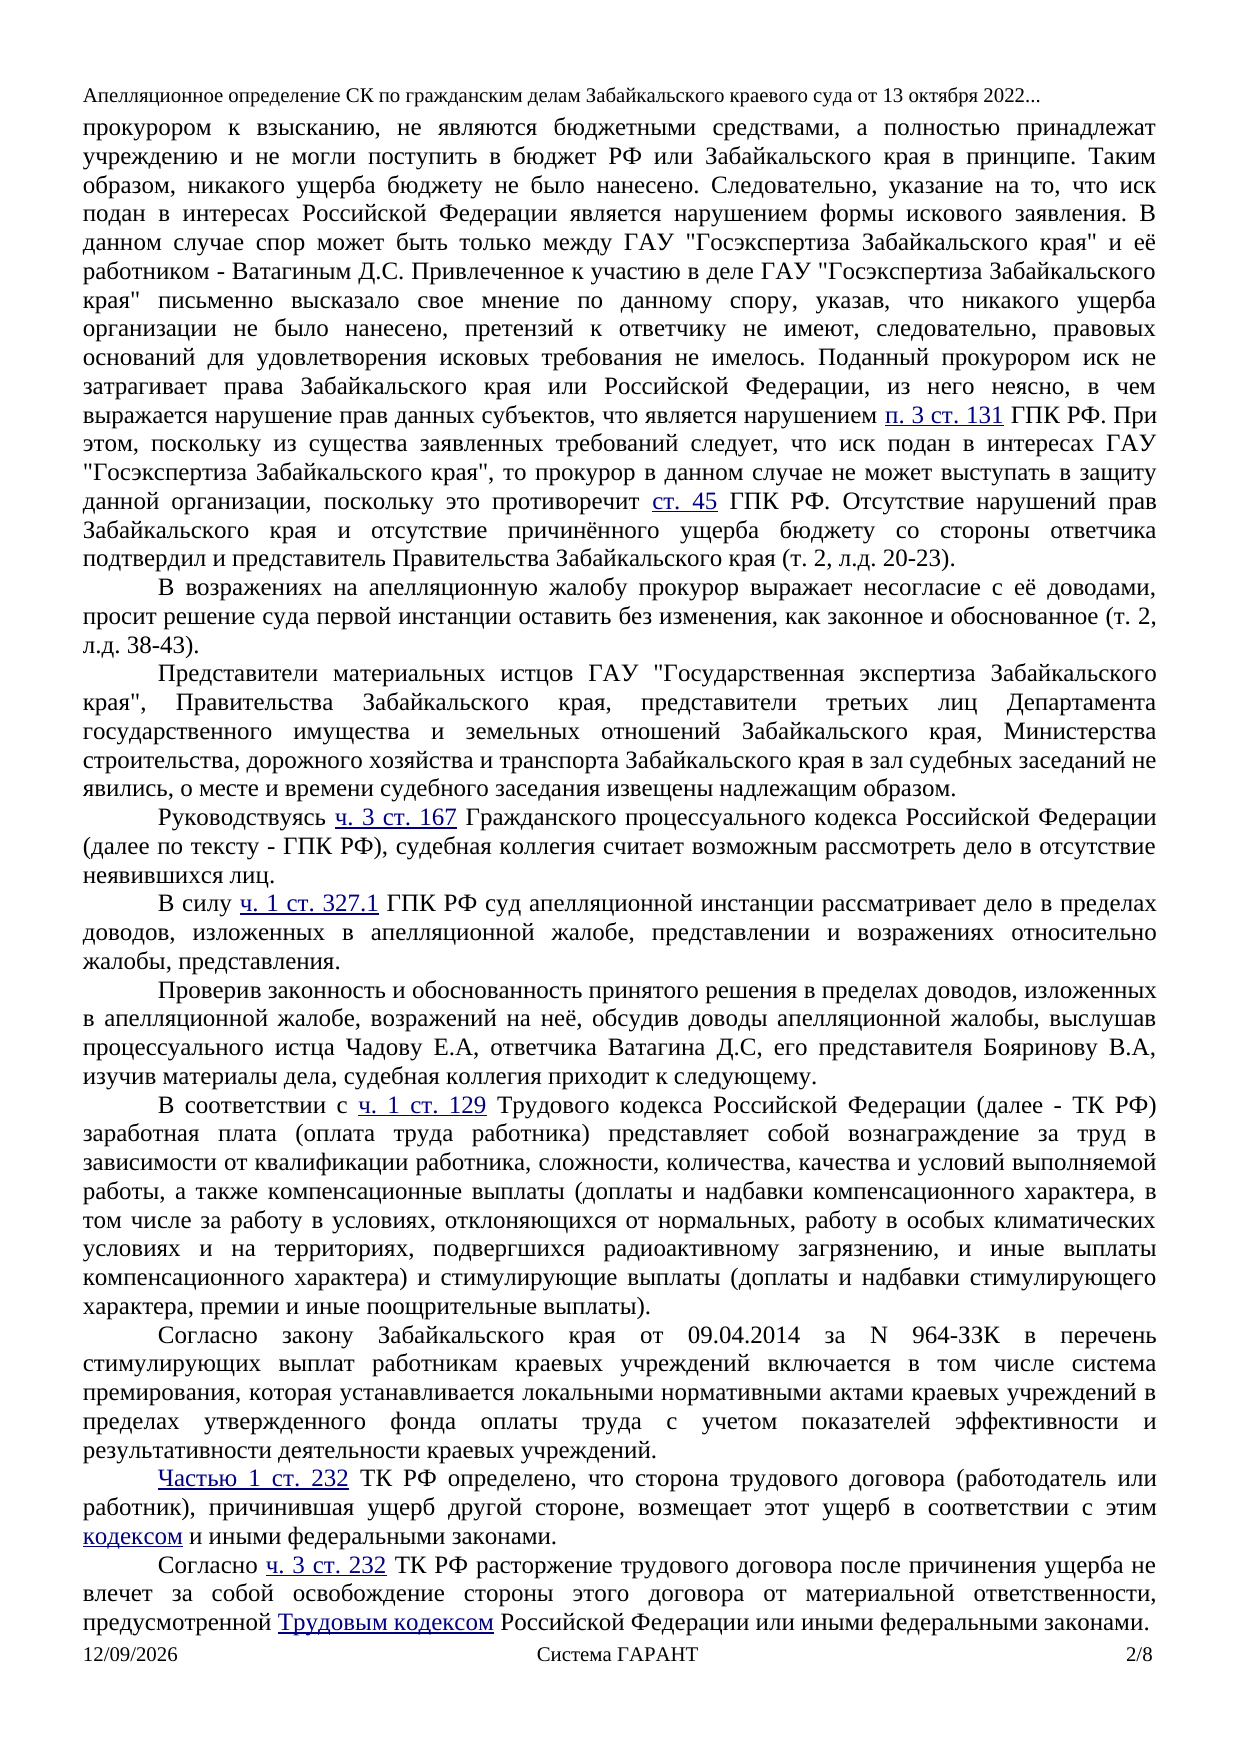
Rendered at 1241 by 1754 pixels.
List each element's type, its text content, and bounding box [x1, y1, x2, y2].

text В соответствии с ч. 1 ст. 129 Трудового кодекса Российской Федерации (далее - ТК РФ) заработная плата (оплата труда работника) представляет собой вознаграждение за труд в зависимости от квалификации работника, сложности, количества, качества и условий выполняемой работы, а также компенсационные выплаты (доплаты и надбавки компенсационного характера, в том числе за работу в условиях, отклоняющихся от нормальных, работу в особых климатических условиях и на территориях, подвергшихся радиоактивному загрязнению, и иные выплаты компенсационного характера) и стимулирующие выплаты (доплаты и надбавки стимулирующего характера, премии и иные поощрительные выплаты). [83, 1090, 1157, 1320]
text В силу ч. 1 ст. 327.1 ГПК РФ суд апелляционной инстанции рассматривает дело в пределах доводов, изложенных в апелляционной жалобе, представлении и возражениях относительно жалобы, представления. [83, 888, 1157, 975]
text прокурором к взысканию, не являются бюджетными средствами, а полностью принадлежат учреждению и не могли поступить в бюджет РФ или Забайкальского края в принципе. Таким образом, никакого ущерба бюджету не было нанесено. Следовательно, указание на то, что иск подан в интересах Российской Федерации является нарушением формы искового заявления. В данном случае спор может быть только между ГАУ "Госэкспертиза Забайкальского края" и её работником - Ватагиным Д.С. Привлеченное к участию в деле ГАУ "Госэкспертиза Забайкальского края" письменно высказало свое мнение по данному спору, указав, что никакого ущерба организации не было нанесено, претензий к ответчику не имеют, следовательно, правовых оснований для удовлетворения исковых требования не имелось. Поданный прокурором иск не затрагивает права Забайкальского края или Российской Федерации, из него неясно, в чем выражается нарушение прав данных субъектов, что является нарушением п. 3 ст. 131 ГПК РФ. При этом, поскольку из существа заявленных требований следует, что иск подан в интересах ГАУ "Госэкспертиза Забайкальского края", то прокурор в данном случае не может выступать в защиту данной организации, поскольку это противоречит ст. 45 ГПК РФ. Отсутствие нарушений прав Забайкальского края и отсутствие причинённого ущерба бюджету со стороны ответчика подтвердил и представитель Правительства Забайкальского края (т. 2, л.д. 20-23). [83, 112, 1157, 572]
text В возражениях на апелляционную жалобу прокурор выражает несогласие с её доводами, просит решение суда первой инстанции оставить без изменения, как законное и обоснованное (т. 2, л.д. 38-43). [83, 572, 1157, 658]
text Проверив законность и обоснованность принятого решения в пределах доводов, изложенных в апелляционной жалобе, возражений на неё, обсудив доводы апелляционной жалобы, выслушав процессуального истца Чадову Е.А, ответчика Ватагина Д.С, его представителя Бояринову В.А, изучив материалы дела, судебная коллегия приходит к следующему. [83, 975, 1157, 1090]
text Согласно ч. 3 ст. 232 ТК РФ расторжение трудового договора после причинения ущерба не влечет за собой освобождение стороны этого договора от материальной ответственности, предусмотренной Трудовым кодексом Российской Федерации или иными федеральными законами. [83, 1550, 1157, 1636]
text Руководствуясь ч. 3 ст. 167 Гражданского процессуального кодекса Российской Федерации (далее по тексту - ГПК РФ), судебная коллегия считает возможным рассмотреть дело в отсутствие неявившихся лиц. [83, 802, 1157, 888]
text Частью 1 ст. 232 ТК РФ определено, что сторона трудового договора (работодатель или работник), причинившая ущерб другой стороне, возмещает этот ущерб в соответствии с этим кодексом и иными федеральными законами. [83, 1463, 1157, 1550]
text Представители материальных истцов ГАУ "Государственная экспертиза Забайкальского края", Правительства Забайкальского края, представители третьих лиц Департамента государственного имущества и земельных отношений Забайкальского края, Министерства строительства, дорожного хозяйства и транспорта Забайкальского края в зал судебных заседаний не явились, о месте и времени судебного заседания извещены надлежащим образом. [83, 658, 1157, 802]
text Согласно закону Забайкальского края от 09.04.2014 за N 964-ЗЗК в перечень стимулирующих выплат работникам краевых учреждений включается в том числе система премирования, которая устанавливается локальными нормативными актами краевых учреждений в пределах утвержденного фонда оплаты труда с учетом показателей эффективности и результативности деятельности краевых учреждений. [83, 1320, 1157, 1463]
